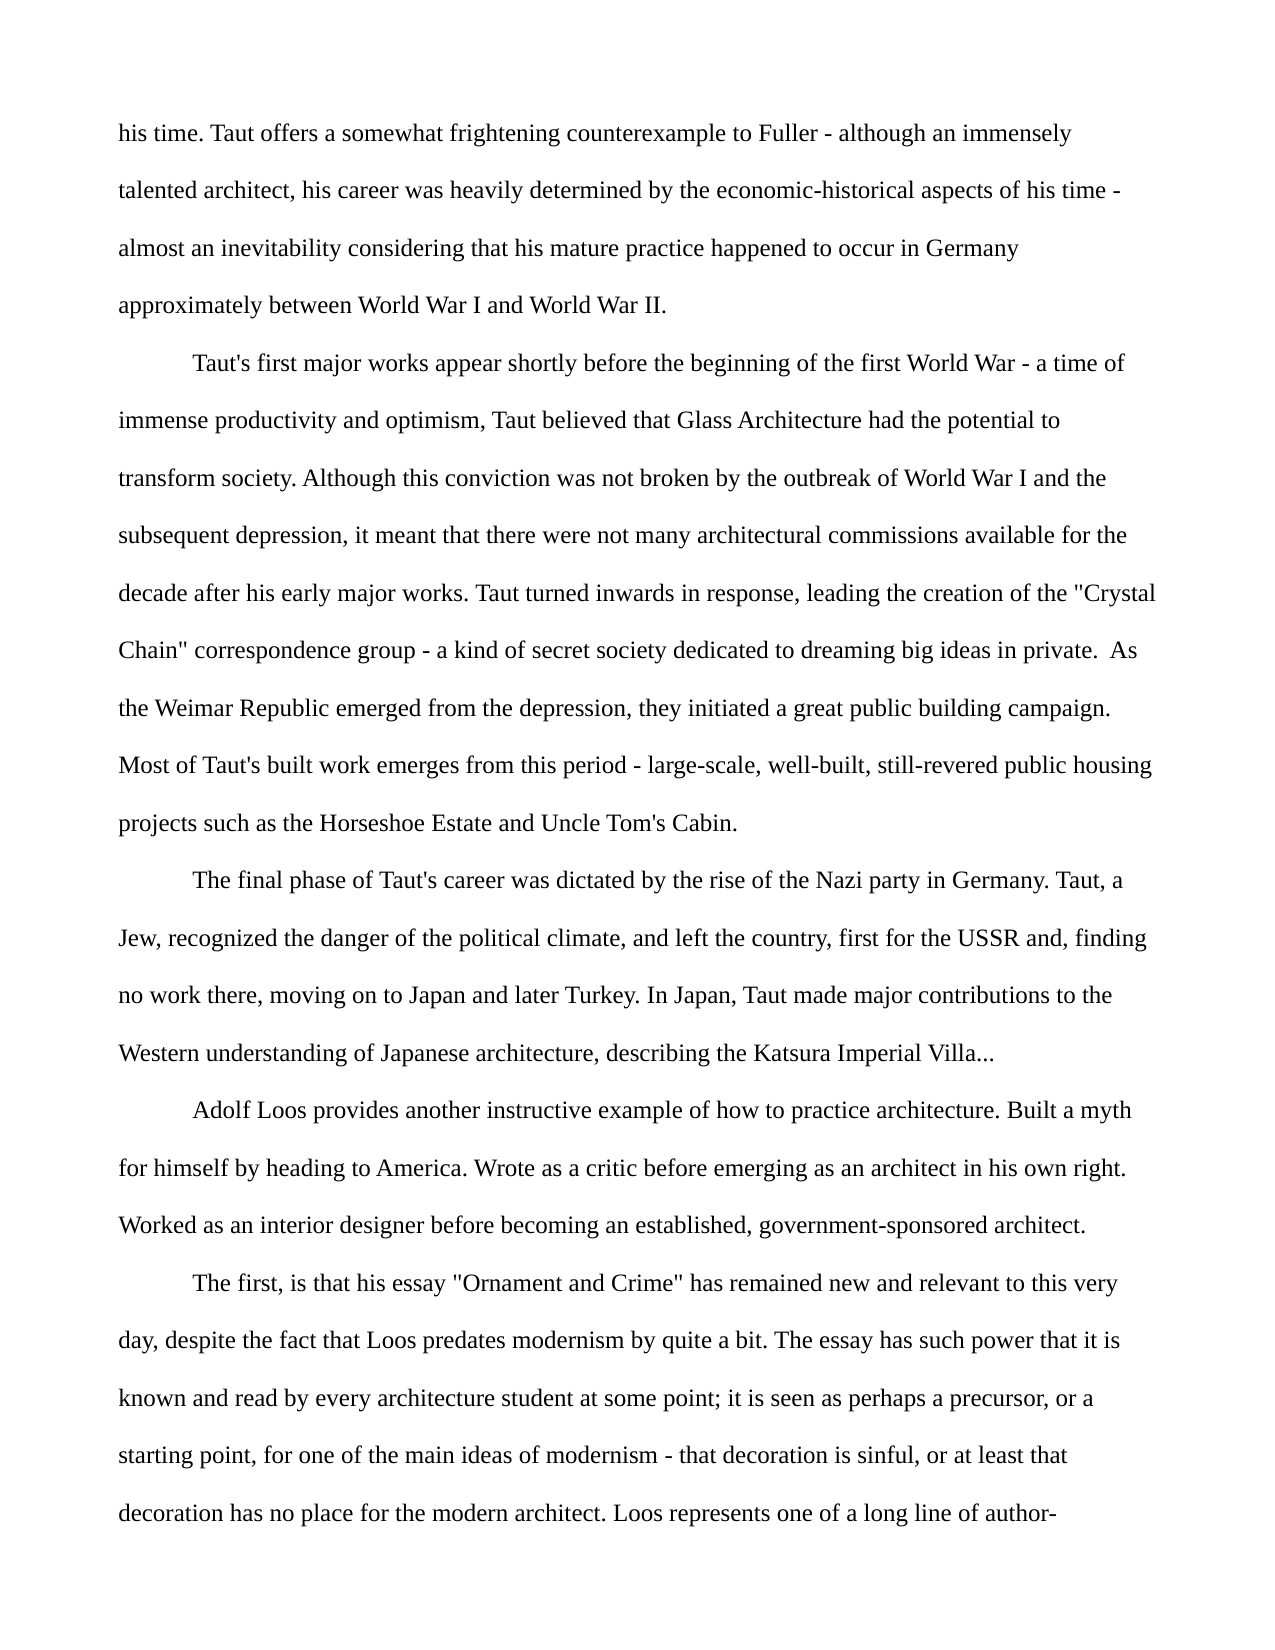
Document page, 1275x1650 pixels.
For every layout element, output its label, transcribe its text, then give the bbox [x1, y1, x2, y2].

text The first, is that his essay "Ornament and Crime" has remained new and relevant to this very day, despite the fact that Loos predates modernism by quite a bit. The essay has such power that it is known and read by every architecture student at some point; it is seen as perhaps a precursor, or a starting point, for one of the main ideas of modernism - that decoration is sinful, or at least that decoration has no place for the modern architect. Loos represents one of a long line of author- [118, 1268, 1157, 1527]
text Taut's first major works appear shortly before the beginning of the first World War - a time of immense productivity and optimism, Taut believed that Glass Architecture had the potential to transform society. Although this conviction was not broken by the outbreak of World War I and the subsequent depression, it meant that there were not many architectural commissions available for the decade after his early major works. Taut turned inwards in response, leading the creation of the "Crystal Chain" correspondence group - a kind of secret society dedicated to dreaming big ideas in private. As the Weimar Republic emerged from the depression, they initiated a great public building campaign. Most of Taut's built work emerges from this period - large-scale, well-built, still-revered public housing projects such as the Horseshoe Estate and Uncle Tom's Cabin. [118, 348, 1157, 837]
text The final phase of Taut's career was dictated by the rise of the Nazi party in Germany. Taut, a Jew, recognized the danger of the political climate, and left the country, first for the USSR and, finding no work there, moving on to Japan and later Turkey. In Japan, Taut made major contributions to the Western understanding of Japanese architecture, describing the Katsura Imperial Villa... [118, 866, 1157, 1067]
text his time. Taut offers a somewhat frightening counterexample to Fuller - although an immensely talented architect, his career was heavily determined by the economic-historical aspects of his time - almost an inevitability considering that his mature practice happened to occur in Germany approximately between World War I and World War II. [118, 118, 1157, 319]
text Adolf Loos provides another instructive example of how to practice architecture. Built a myth for himself by heading to America. Wrote as a critic before emerging as an architect in his own right. Worked as an interior designer before becoming an established, government-sponsored architect. [118, 1096, 1157, 1239]
